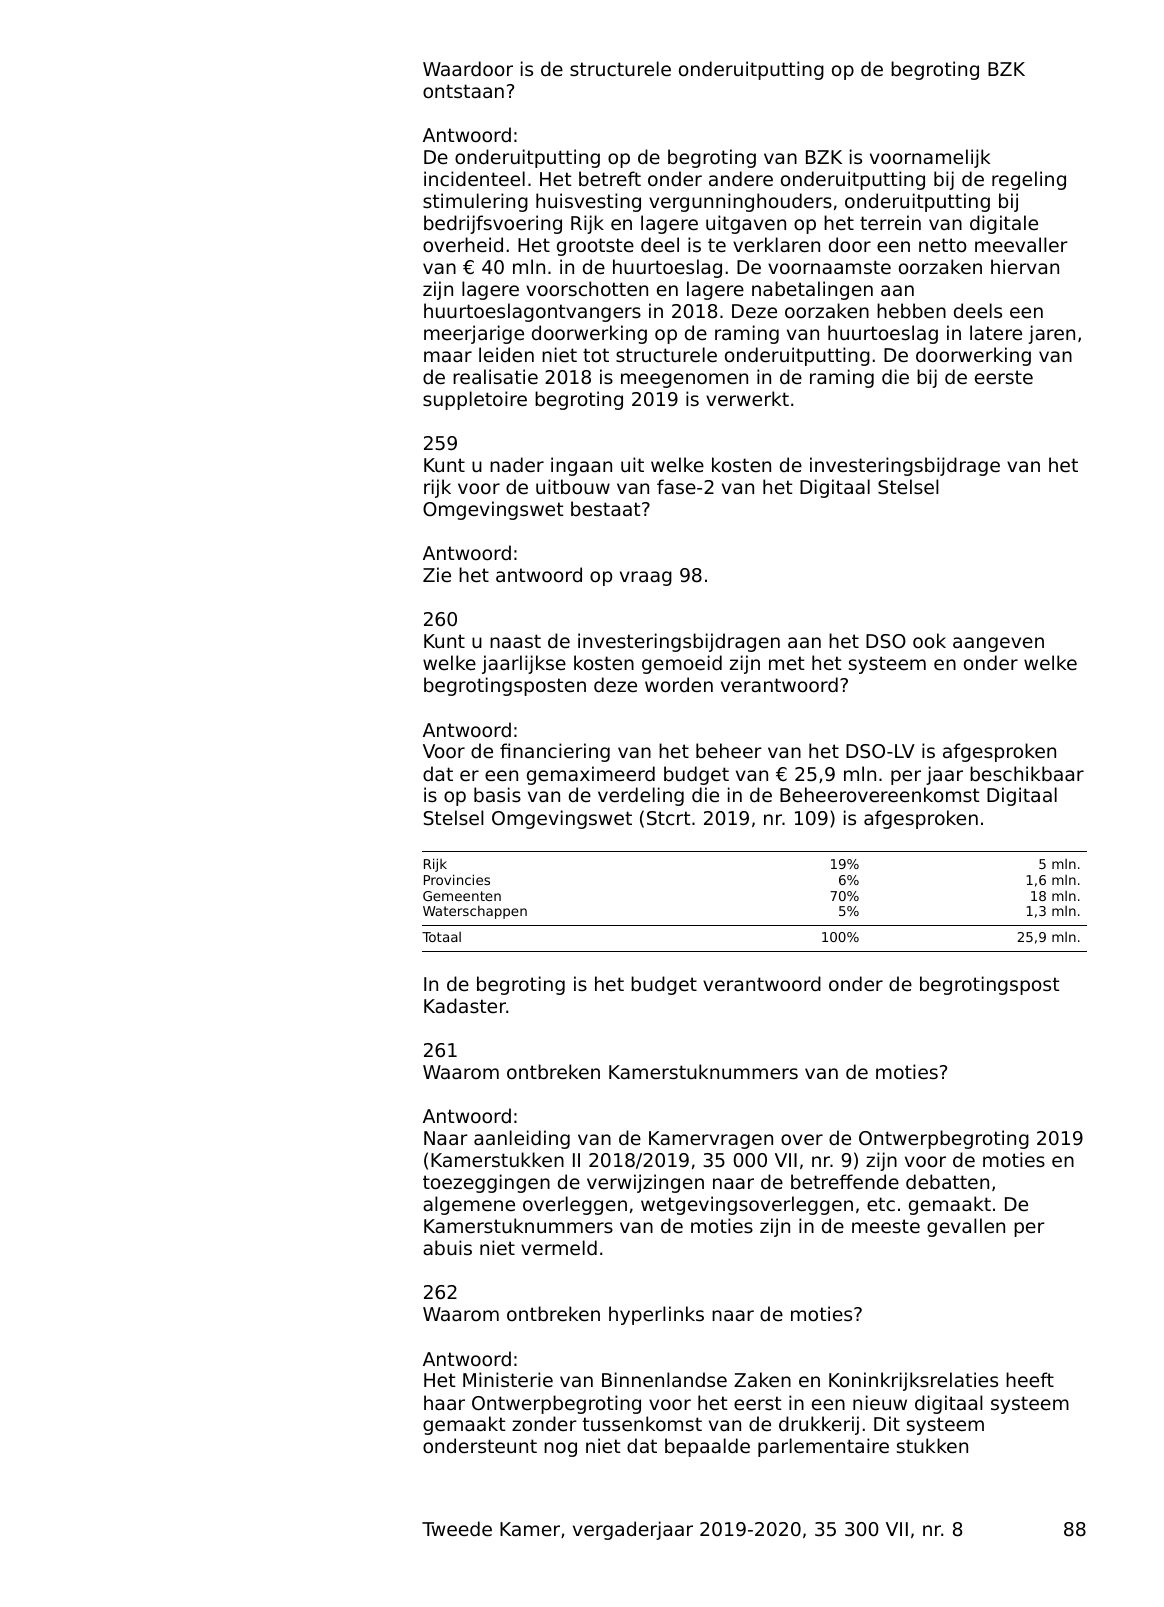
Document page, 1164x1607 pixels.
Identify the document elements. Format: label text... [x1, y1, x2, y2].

table_header 5 mln. [865, 852, 1087, 873]
text Kunt u nader ingaan uit welke kosten de investeringsbijdrage van het rijk voor de uitbouw van fase-2 van het Digitaal Stelsel Omgevingswet bestaat? [422, 455, 1087, 521]
table_header Rijk [422, 852, 644, 873]
text 261 [422, 1040, 1087, 1062]
table_cell 18 mln. [865, 889, 1087, 904]
table_cell 1,6 mln. [865, 873, 1087, 888]
table_cell 6% [644, 873, 865, 888]
text 260 [422, 609, 1087, 631]
text Naar aanleiding van de Kamervragen over de Ontwerpbegroting 2019 (Kamerstukken II 2018/2019, 35 000 VII, nr. 9) zijn voor de moties en toezeggingen de verwijzingen naar de betreffende debatten, algemene overleggen, wetgevingsoverleggen, etc. gemaakt. De Kamerstuknummers van de moties zijn in de meeste gevallen per abuis niet vermeld. [422, 1128, 1087, 1260]
table_cell 70% [644, 889, 865, 904]
table_cell 100% [644, 926, 865, 951]
text Antwoord: [422, 1106, 1087, 1128]
text Waarom ontbreken Kamerstuknummers van de moties? [422, 1062, 1087, 1084]
table_cell 1,3 mln. [865, 904, 1087, 924]
table_cell Totaal [422, 926, 644, 951]
text Zie het antwoord op vraag 98. [422, 565, 1087, 587]
text Waarom ontbreken hyperlinks naar de moties? [422, 1304, 1087, 1326]
table_cell 25,9 mln. [865, 926, 1087, 951]
table_cell Waterschappen [422, 904, 644, 924]
text Antwoord: [422, 719, 1087, 741]
text In de begroting is het budget verantwoord onder de begrotingspost Kadaster. [422, 974, 1087, 1018]
table_cell Provincies [422, 873, 644, 888]
text Antwoord: [422, 1348, 1087, 1370]
text Het Ministerie van Binnenlandse Zaken en Koninkrijksrelaties heeft haar Ontwerpbegroting voor het eerst in een nieuw digitaal systeem gemaakt zonder tussenkomst van de drukkerij. Dit systeem ondersteunt nog niet dat bepaalde parlementaire stukken [422, 1370, 1087, 1458]
text Antwoord: [422, 125, 1087, 147]
text De onderuitputting op de begroting van BZK is voornamelijk incidenteel. Het betreft onder andere onderuitputting bij de regeling stimulering huisvesting vergunninghouders, onderuitputting bij bedrijfsvoering Rijk en lagere uitgaven op het terrein van digitale overheid. Het grootste deel is te verklaren door een netto meevaller van € 40 mln. in de huurtoeslag. De voornaamste oorzaken hiervan zijn lagere voorschotten en lagere nabetalingen aan huurtoeslagontvangers in 2018. Deze oorzaken hebben deels een meerjarige doorwerking op de raming van huurtoeslag in latere jaren, maar leiden niet tot structurele onderuitputting. De doorwerking van de realisatie 2018 is meegenomen in de raming die bij de eerste suppletoire begroting 2019 is verwerkt. [422, 147, 1087, 411]
text Waardoor is de structurele onderuitputting op de begroting BZK ontstaan? [422, 59, 1087, 103]
text 262 [422, 1282, 1087, 1304]
table_cell Gemeenten [422, 889, 644, 904]
text Kunt u naast de investeringsbijdragen aan het DSO ook aangeven welke jaarlijkse kosten gemoeid zijn met het systeem en onder welke begrotingsposten deze worden verantwoord? [422, 631, 1087, 697]
table_header 19% [644, 852, 865, 873]
text Voor de financiering van het beheer van het DSO-LV is afgesproken dat er een gemaximeerd budget van € 25,9 mln. per jaar beschikbaar is op basis van de verdeling die in de Beheerovereenkomst Digitaal Stelsel Omgevingswet (Stcrt. 2019, nr. 109) is afgesproken. [422, 741, 1087, 829]
table_cell 5% [644, 904, 865, 924]
text 259 [422, 433, 1087, 455]
text Antwoord: [422, 543, 1087, 565]
